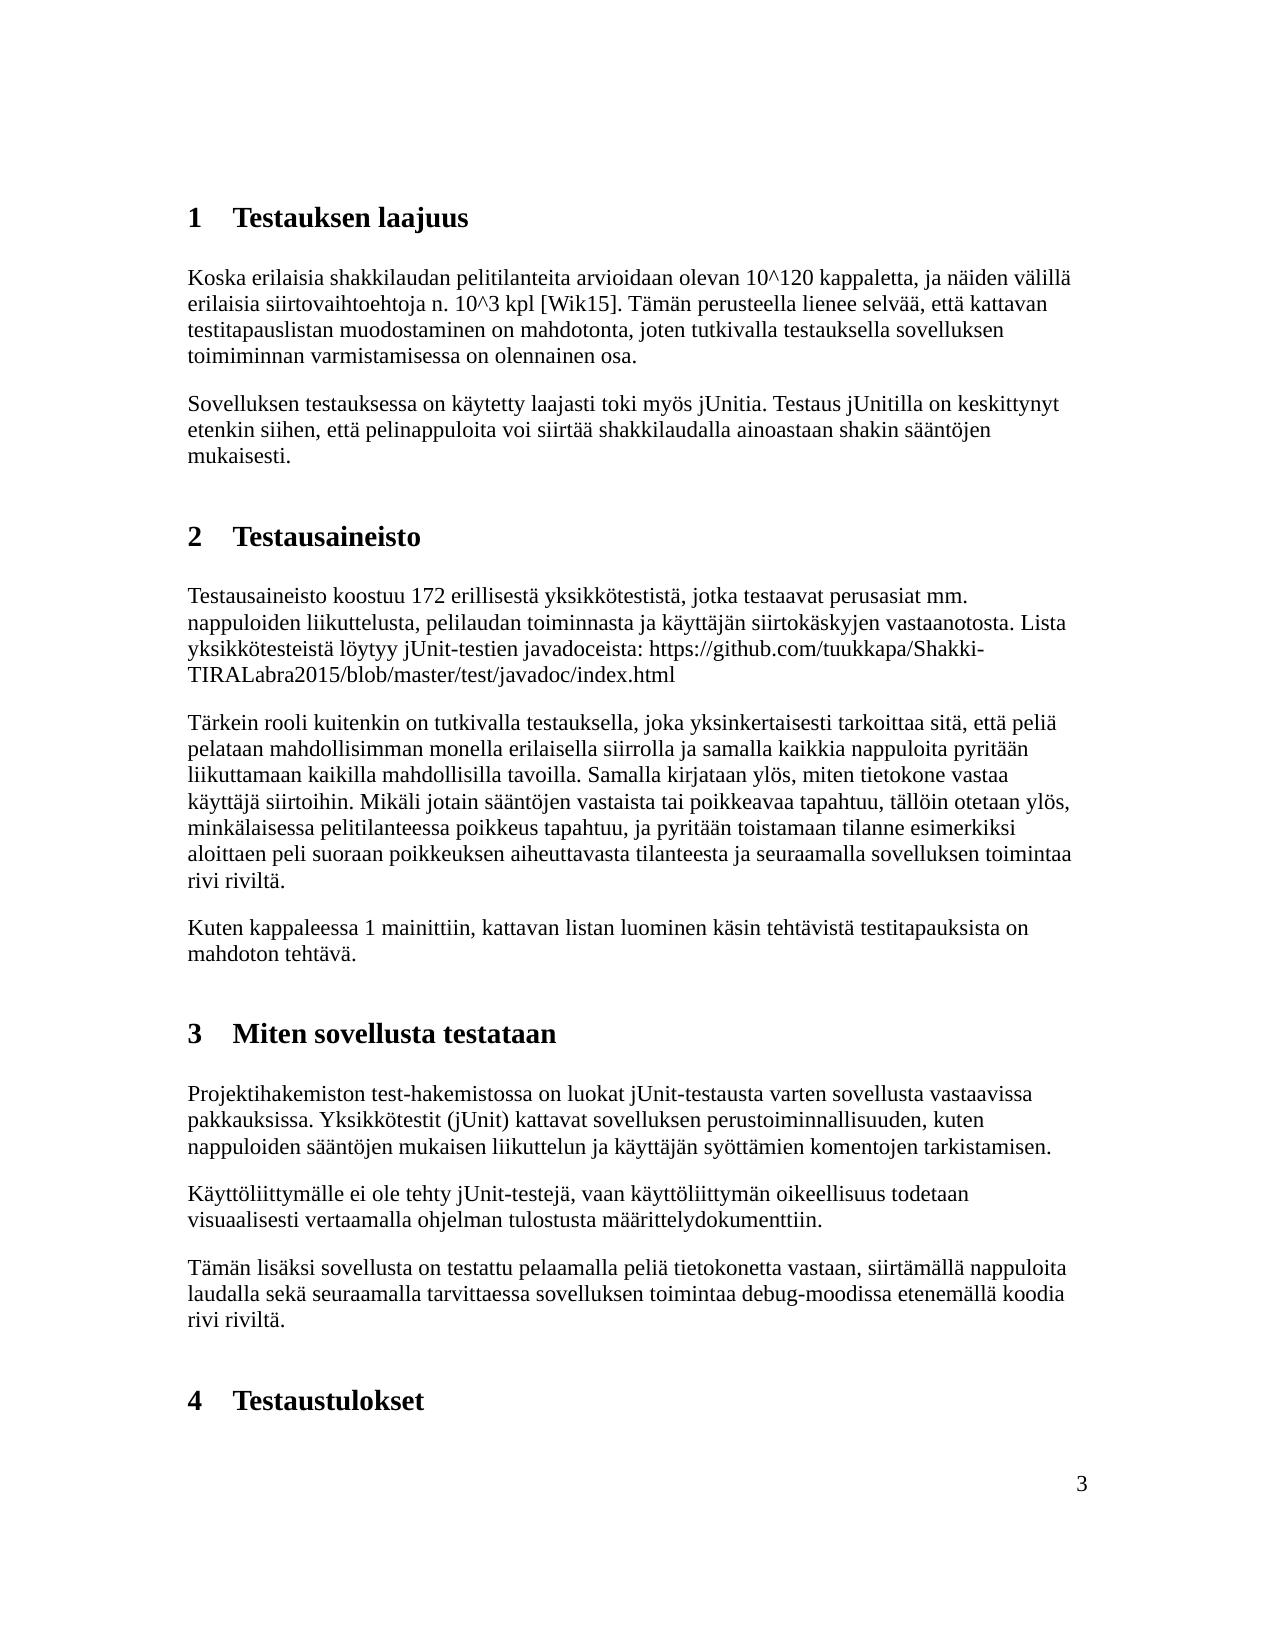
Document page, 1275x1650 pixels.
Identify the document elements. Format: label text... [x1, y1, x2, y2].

text Koska erilaisia shakkilaudan pelitilanteita arvioidaan olevan 10^120 kappaletta, ja näiden välillä erilaisia siirtovaihtoehtoja n. 10^3 kpl [Wik15]. Tämän perusteella lienee selvää, että kattavan testitapauslistan muodostaminen on mahdotonta, joten tutkivalla testauksella sovelluksen toimiminnan varmistamisessa on olennainen osa. [187, 263, 1087, 369]
text Käyttöliittymälle ei ole tehty jUnit-testejä, vaan käyttöliittymän oikeellisuus todetaan visuaalisesti vertaamalla ohjelman tulostusta määrittelydokumenttiin. [187, 1180, 1087, 1233]
text Tämän lisäksi sovellusta on testattu pelaamalla peliä tietokonetta vastaan, siirtämällä nappuloita laudalla sekä seuraamalla tarvittaessa sovelluksen toimintaa debug-moodissa etenemällä koodia rivi riviltä. [187, 1254, 1087, 1333]
text Testausaineisto koostuu 172 erillisestä yksikkötestistä, jotka testaavat perusasiat mm. nappuloiden liikuttelusta, pelilaudan toiminnasta ja käyttäjän siirtokäskyjen vastaanotosta. Lista yksikkötesteistä löytyy jUnit-testien javadoceista: https://github.com/tuukkapa/Shakki-TIRALabra2015/blob/master/test/javadoc/index.html [187, 582, 1087, 688]
text Tärkein rooli kuitenkin on tutkivalla testauksella, joka yksinkertaisesti tarkoittaa sitä, että peliä pelataan mahdollisimman monella erilaisella siirrolla ja samalla kaikkia nappuloita pyritään liikuttamaan kaikilla mahdollisilla tavoilla. Samalla kirjataan ylös, miten tietokone vastaa käyttäjä siirtoihin. Mikäli jotain sääntöjen vastaista tai poikkeavaa tapahtuu, tällöin otetaan ylös, minkälaisessa pelitilanteessa poikkeus tapahtuu, ja pyritään toistamaan tilanne esimerkiksi aloittaen peli suoraan poikkeuksen aiheuttavasta tilanteesta ja seuraamalla sovelluksen toimintaa rivi riviltä. [187, 709, 1087, 893]
subtitle Testauksen laajuus [187, 200, 1087, 233]
subtitle Testaustulokset [187, 1383, 1087, 1416]
text Projektihakemiston test-hakemistossa on luokat jUnit-testausta varten sovellusta vastaavissa pakkauksissa. Yksikkötestit (jUnit) kattavat sovelluksen perustoiminnallisuuden, kuten nappuloiden sääntöjen mukaisen liikuttelun ja käyttäjän syöttämien komentojen tarkistamisen. [187, 1080, 1087, 1159]
subtitle Miten sovellusta testataan [187, 1017, 1087, 1050]
text Kuten kappaleessa 1 mainittiin, kattavan listan luominen käsin tehtävistä testitapauksista on mahdoton tehtävä. [187, 914, 1087, 967]
subtitle Testausaineisto [187, 519, 1087, 552]
text Sovelluksen testauksessa on käytetty laajasti toki myös jUnitia. Testaus jUnitilla on keskittynyt etenkin siihen, että pelinappuloita voi siirtää shakkilaudalla ainoastaan shakin sääntöjen mukaisesti. [187, 390, 1087, 469]
